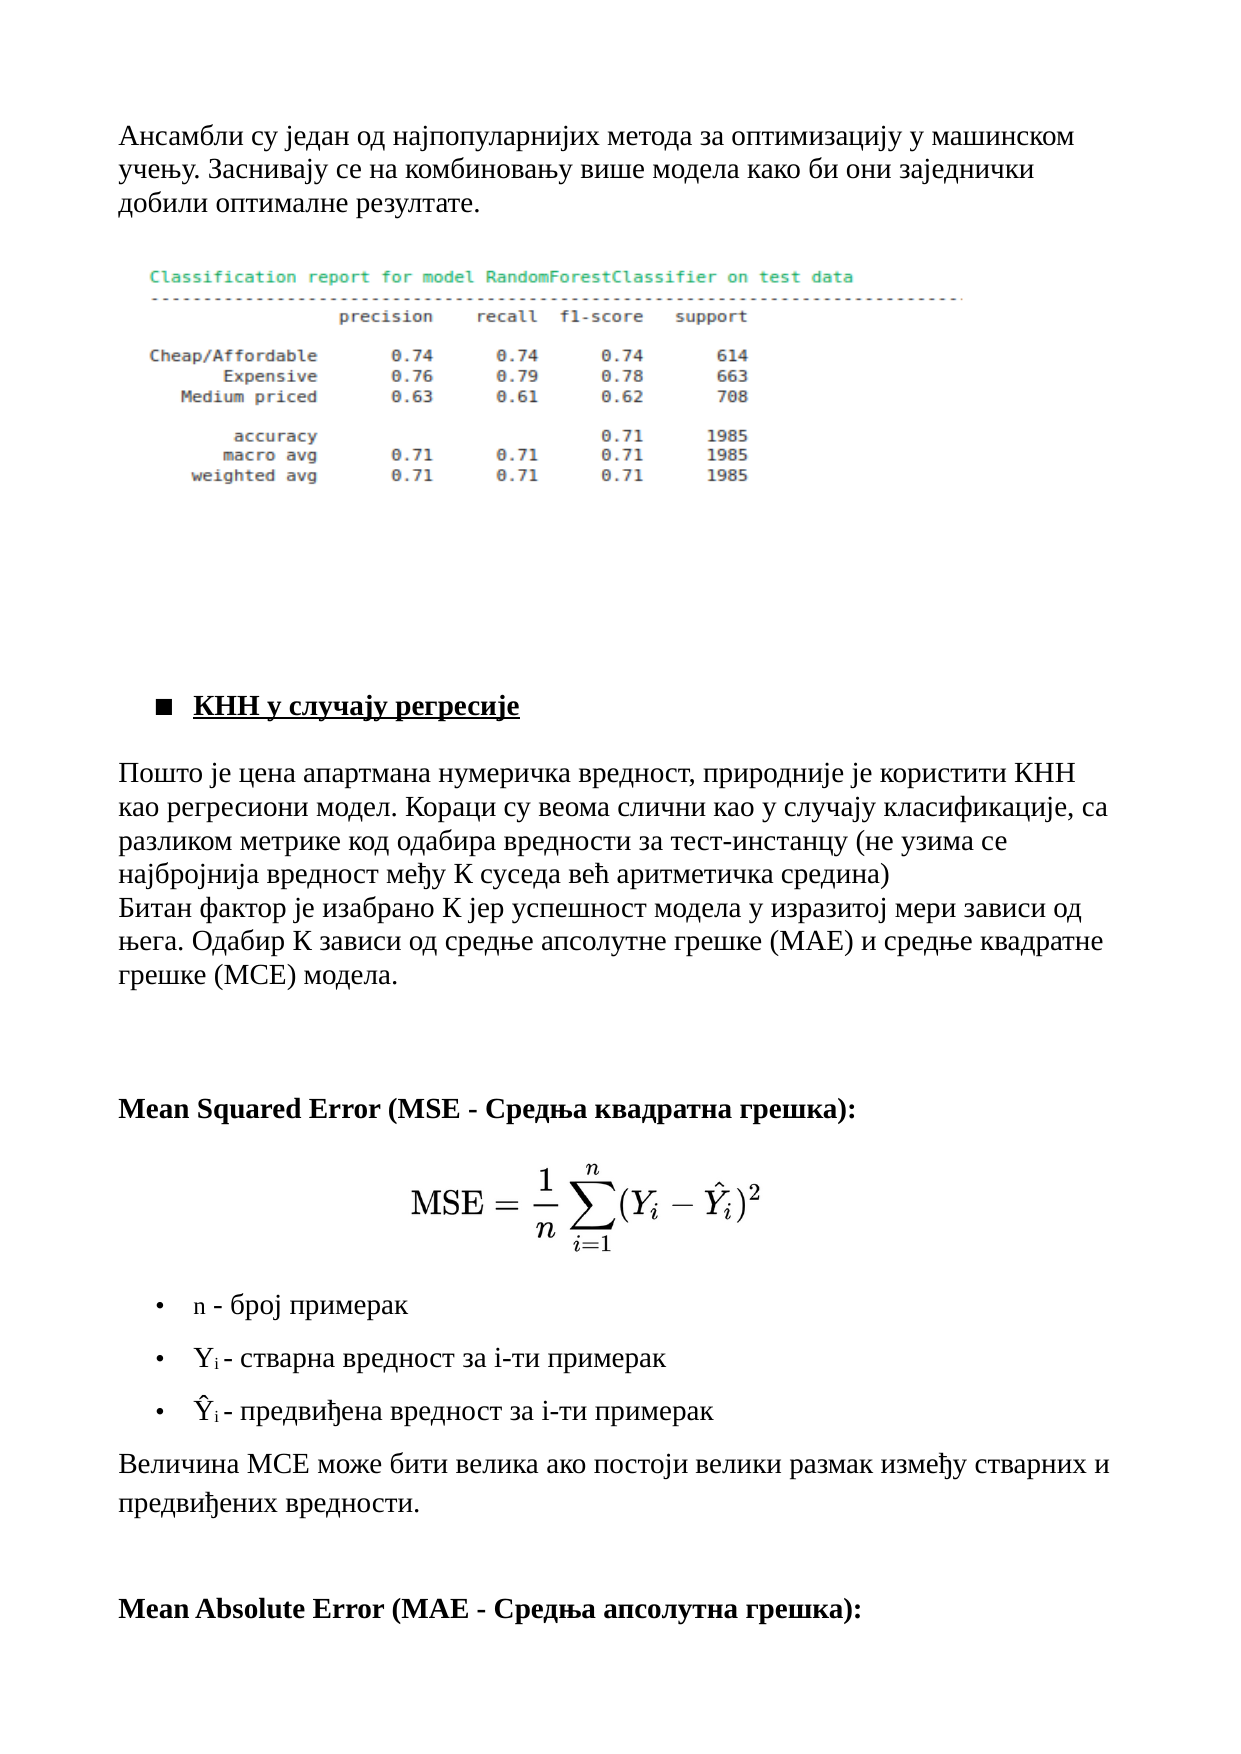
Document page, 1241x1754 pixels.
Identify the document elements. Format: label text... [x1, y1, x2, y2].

text Величина МСЕ може бити велика ако постоји велики размак између стварних и предвиђених вредности. [118, 1446, 1122, 1518]
text Пошто је цена апартмана нумеричка вредност, природније је користити КНН као регресиони модел. Кораци су веома слични као у случају класификације, са разликом метрике код одабира вредности за тест-инстанцу (не узима се најбројнија вредност међу К суседа већ аритметичка средина) [118, 756, 1122, 890]
text Mean Squared Error (MSE - Средња квадратна грешка): [118, 1091, 1122, 1124]
picture [115, 256, 963, 506]
list Ŷi - предвиђена вредност за i-ти примерак [156, 1393, 1122, 1427]
text Mean Absolute Error (MAE - Средња апсолутна грешка): [118, 1591, 1122, 1624]
list n - број примерак [156, 1287, 1122, 1320]
picture [400, 1148, 768, 1270]
text Битан фактор је изабрано К јер успешност модела у изразитој мери зависи од њега. Одабир К зависи од средње апсолутне грешке (МАЕ) и средње квадратне грешке (МСЕ) модела. [118, 890, 1122, 990]
text Ансамбли су један од најпопуларнијих метода за оптимизацију у машинском учењу. Заснивају се на комбиновању више модела како би они заједнички добили оптималне резултате. [118, 118, 1122, 219]
list Yi - стварна вредност за i-ти примерак [156, 1340, 1122, 1373]
list КНН у случају регресије [156, 688, 1122, 722]
